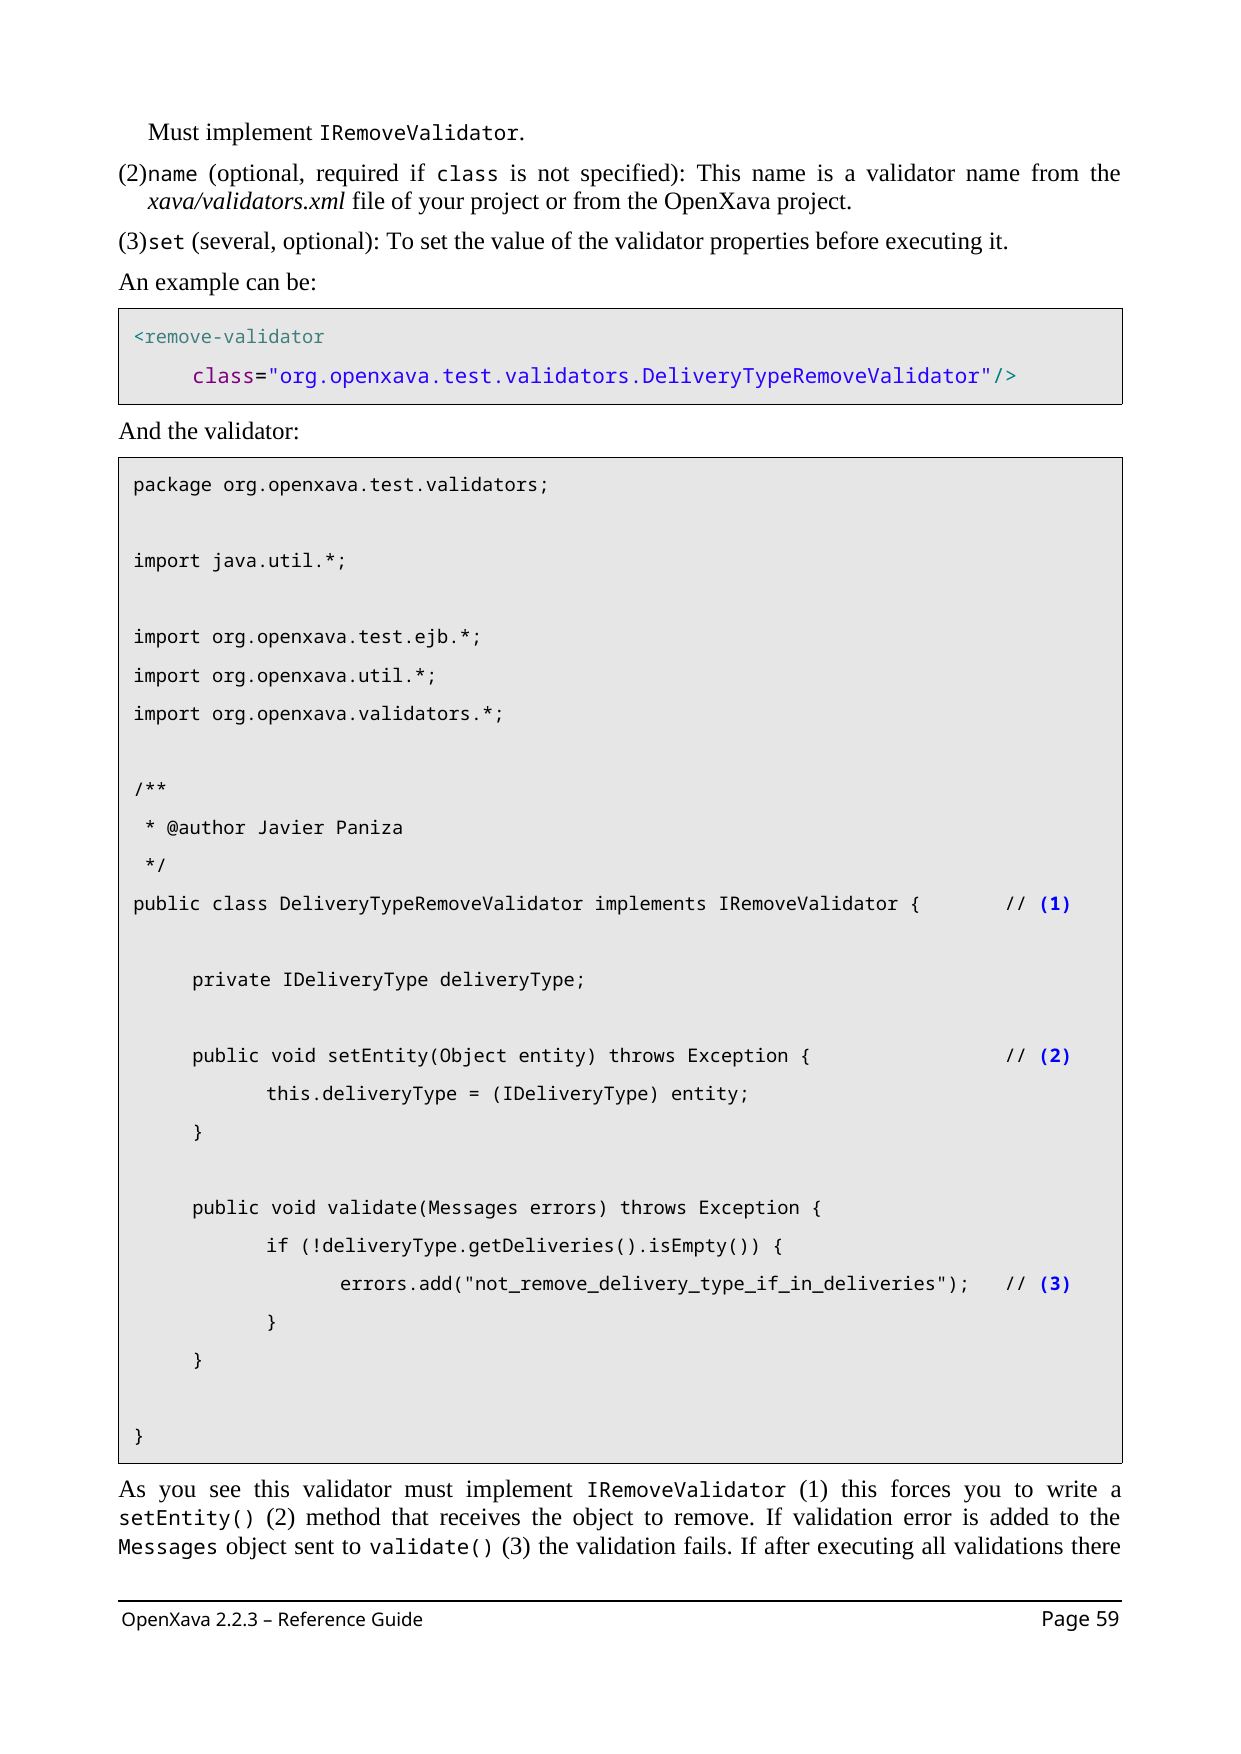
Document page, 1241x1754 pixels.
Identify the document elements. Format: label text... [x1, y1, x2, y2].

text <remove-validator [119, 309, 1122, 346]
list set (several, optional): To set the value of the validator properties before executing it. [118, 227, 1122, 256]
text As you see this validator must implement IRemoveValidator (1) this forces you to write a setEntity() (2) method that receives the object to remove. If validation error is added to the Messages object sent to validate() (3) the validation fails. If after executing all validations there [118, 1475, 1122, 1560]
text this.deliveryType = (IDeliveryType) entity; [119, 1065, 1122, 1103]
text * @author Javier Paniza [119, 799, 1122, 837]
list Must implement IRemoveValidator. [118, 118, 1122, 146]
text package org.openxava.test.validators; [119, 458, 1122, 495]
text public class DeliveryTypeRemoveValidator implements IRemoveValidator { // (1) [119, 875, 1122, 913]
text class="org.openxava.test.validators.DeliveryTypeRemoveValidator"/> [119, 346, 1122, 404]
list name (optional, required if class is not specified): This name is a validator name from the xava/validators.xml file of your project or from the OpenXava project. [118, 159, 1122, 215]
text import org.openxava.test.ejb.*; [119, 609, 1122, 647]
text /** [119, 761, 1122, 799]
text public void setEntity(Object entity) throws Exception { // (2) [119, 1027, 1122, 1065]
text */ [119, 837, 1122, 875]
text } [119, 1293, 1122, 1331]
text errors.add("not_remove_delivery_type_if_in_deliveries"); // (3) [119, 1255, 1122, 1293]
text import org.openxava.validators.*; [119, 685, 1122, 723]
text } [119, 1407, 1122, 1463]
text } [119, 1331, 1122, 1369]
text And the validator: [118, 417, 1122, 444]
text import org.openxava.util.*; [119, 647, 1122, 685]
text } [119, 1103, 1122, 1141]
text private IDeliveryType deliveryType; [119, 951, 1122, 989]
text if (!deliveryType.getDeliveries().isEmpty()) { [119, 1217, 1122, 1255]
text public void validate(Messages errors) throws Exception { [119, 1179, 1122, 1217]
text An example can be: [118, 268, 1122, 296]
text import java.util.*; [119, 533, 1122, 571]
